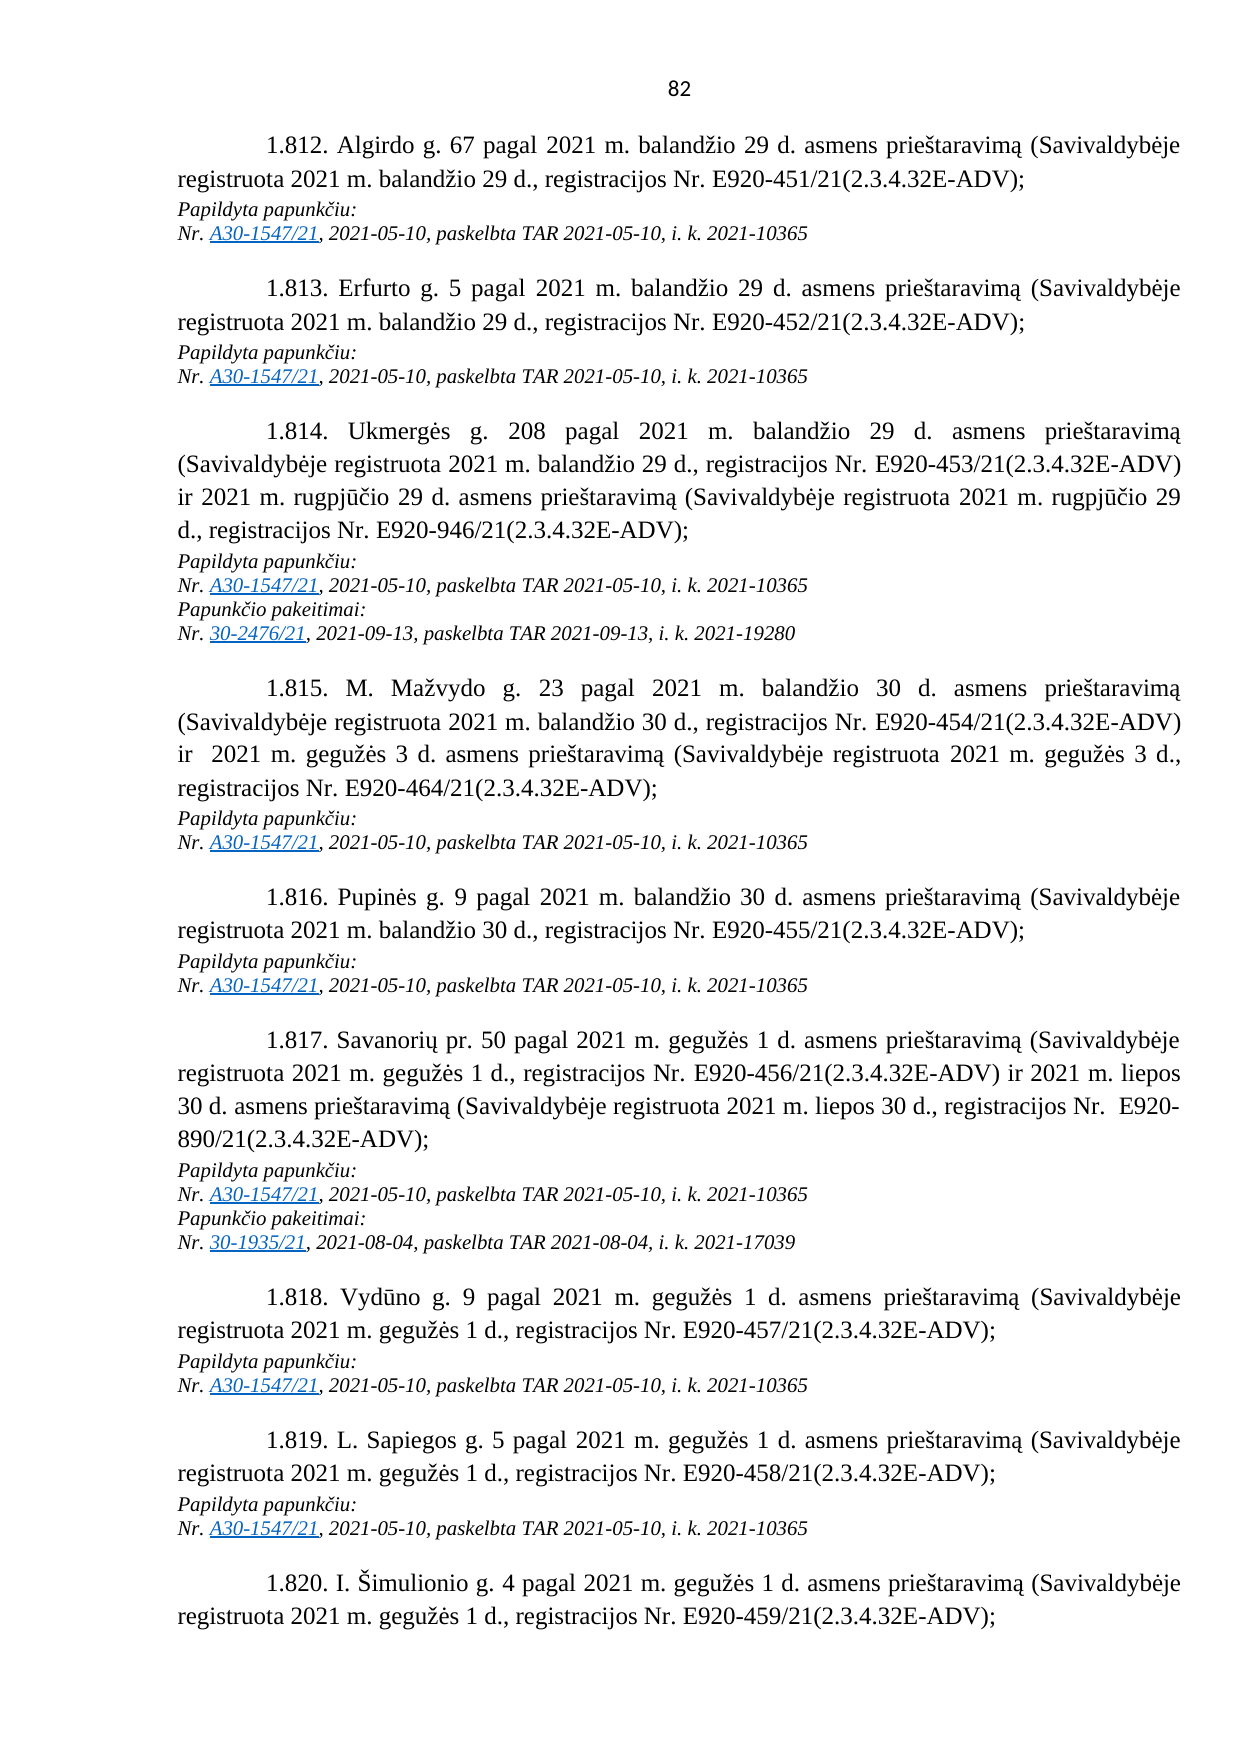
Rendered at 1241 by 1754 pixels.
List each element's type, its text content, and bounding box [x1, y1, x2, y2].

text Papildyta papunkčiu: [177, 1348, 1181, 1373]
text Nr. A30-1547/21, 2021-05-10, paskelbta TAR 2021-05-10, i. k. 2021-10365 [177, 221, 1181, 245]
text Nr. A30-1547/21, 2021-05-10, paskelbta TAR 2021-05-10, i. k. 2021-10365 [177, 1516, 1181, 1539]
text Papunkčio pakeitimai: [177, 1206, 1181, 1230]
text Papildyta papunkčiu: [177, 197, 1181, 221]
text Papunkčio pakeitimai: [177, 597, 1181, 621]
text Papildyta papunkčiu: [177, 339, 1181, 364]
text 1.820. I. Šimulionio g. 4 pagal 2021 m. gegužės 1 d. asmens prieštaravimą (Savivaldybėje registruota 2021 m. gegužės 1 d., registracijos Nr. E920-459/21(2.3.4.32E-ADV); [177, 1568, 1181, 1630]
text Nr. A30-1547/21, 2021-05-10, paskelbta TAR 2021-05-10, i. k. 2021-10365 [177, 573, 1181, 597]
text 1.816. Pupinės g. 9 pagal 2021 m. balandžio 30 d. asmens prieštaravimą (Savivaldybėje registruota 2021 m. balandžio 30 d., registracijos Nr. E920-455/21(2.3.4.32E-ADV); [177, 882, 1181, 944]
text Papildyta papunkčiu: [177, 1157, 1181, 1182]
text 1.814. Ukmergės g. 208 pagal 2021 m. balandžio 29 d. asmens prieštaravimą (Savivaldybėje registruota 2021 m. balandžio 29 d., registracijos Nr. E920-453/21(2.3.4.32E-ADV) ir 2021 m. rugpjūčio 29 d. asmens prieštaravimą (Savivaldybėje registruota 2021 m. rugpjūčio 29 d., registracijos Nr. E920-946/21(2.3.4.32E-ADV); [177, 416, 1181, 544]
text Papildyta papunkčiu: [177, 806, 1181, 830]
text Nr. A30-1547/21, 2021-05-10, paskelbta TAR 2021-05-10, i. k. 2021-10365 [177, 1373, 1181, 1397]
text 1.813. Erfurto g. 5 pagal 2021 m. balandžio 29 d. asmens prieštaravimą (Savivaldybėje registruota 2021 m. balandžio 29 d., registracijos Nr. E920-452/21(2.3.4.32E-ADV); [177, 273, 1181, 335]
text Nr. A30-1547/21, 2021-05-10, paskelbta TAR 2021-05-10, i. k. 2021-10365 [177, 364, 1181, 388]
text Nr. A30-1547/21, 2021-05-10, paskelbta TAR 2021-05-10, i. k. 2021-10365 [177, 830, 1181, 854]
text Nr. A30-1547/21, 2021-05-10, paskelbta TAR 2021-05-10, i. k. 2021-10365 [177, 1182, 1181, 1206]
text 1.815. M. Mažvydo g. 23 pagal 2021 m. balandžio 30 d. asmens prieštaravimą (Savivaldybėje registruota 2021 m. balandžio 30 d., registracijos Nr. E920-454/21(2.3.4.32E-ADV) ir 2021 m. gegužės 3 d. asmens prieštaravimą (Savivaldybėje registruota 2021 m. gegužės 3 d., registracijos Nr. E920-464/21(2.3.4.32E-ADV); [177, 673, 1181, 801]
text Papildyta papunkčiu: [177, 948, 1181, 973]
text Papildyta papunkčiu: [177, 1491, 1181, 1516]
text 1.812. Algirdo g. 67 pagal 2021 m. balandžio 29 d. asmens prieštaravimą (Savivaldybėje registruota 2021 m. balandžio 29 d., registracijos Nr. E920-451/21(2.3.4.32E-ADV); [177, 131, 1181, 192]
text 1.818. Vydūno g. 9 pagal 2021 m. gegužės 1 d. asmens prieštaravimą (Savivaldybėje registruota 2021 m. gegužės 1 d., registracijos Nr. E920-457/21(2.3.4.32E-ADV); [177, 1282, 1181, 1344]
text Nr. A30-1547/21, 2021-05-10, paskelbta TAR 2021-05-10, i. k. 2021-10365 [177, 973, 1181, 997]
text Papildyta papunkčiu: [177, 548, 1181, 573]
text 1.819. L. Sapiegos g. 5 pagal 2021 m. gegužės 1 d. asmens prieštaravimą (Savivaldybėje registruota 2021 m. gegužės 1 d., registracijos Nr. E920-458/21(2.3.4.32E-ADV); [177, 1425, 1181, 1487]
text Nr. 30-2476/21, 2021-09-13, paskelbta TAR 2021-09-13, i. k. 2021-19280 [177, 621, 1181, 645]
text Nr. 30-1935/21, 2021-08-04, paskelbta TAR 2021-08-04, i. k. 2021-17039 [177, 1230, 1181, 1254]
text 1.817. Savanorių pr. 50 pagal 2021 m. gegužės 1 d. asmens prieštaravimą (Savivaldybėje registruota 2021 m. gegužės 1 d., registracijos Nr. E920-456/21(2.3.4.32E-ADV) ir 2021 m. liepos 30 d. asmens prieštaravimą (Savivaldybėje registruota 2021 m. liepos 30 d., registracijos Nr. E920-890/21(2.3.4.32E-ADV); [177, 1025, 1181, 1153]
